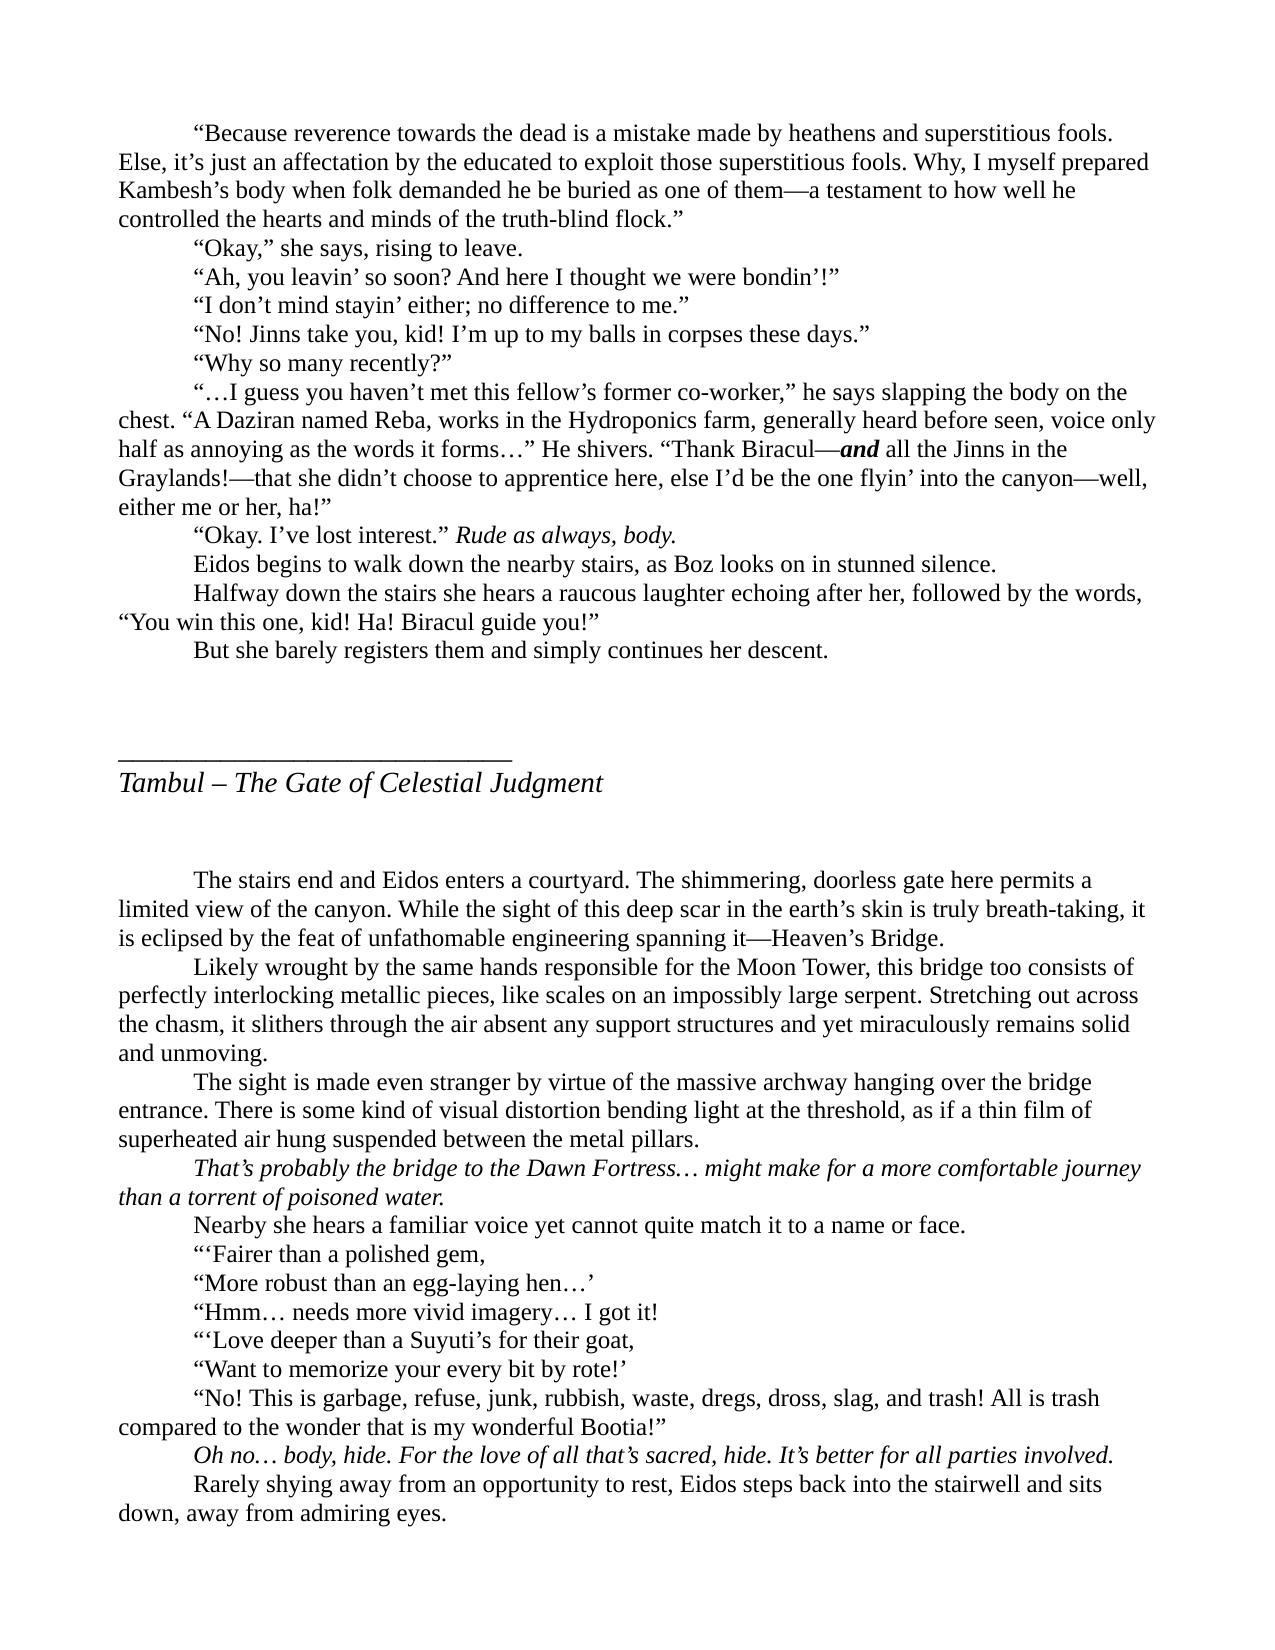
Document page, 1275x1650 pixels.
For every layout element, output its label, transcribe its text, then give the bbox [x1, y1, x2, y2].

text “Want to memorize your every bit by rote!’ [118, 1354, 1157, 1383]
text “More robust than an egg-laying hen…’ [118, 1268, 1157, 1297]
text The stairs end and Eidos enters a courtyard. The shimmering, doorless gate here permits a limited view of the canyon. While the sight of this deep scar in the earth’s skin is truly breath-taking, it is eclipsed by the feat of unfathomable engineering spanning it—Heaven’s Bridge. [118, 866, 1157, 952]
text “Okay,” she says, rising to leave. [118, 233, 1157, 262]
text Rarely shying away from an opportunity to rest, Eidos steps back into the stairwell and sits down, away from admiring eyes. [118, 1469, 1157, 1527]
text The sight is made even stranger by virtue of the massive archway hanging over the bridge entrance. There is some kind of visual distortion bending light at the threshold, as if a thin film of superheated air hung suspended between the metal pillars. [118, 1067, 1157, 1153]
text “Hmm… needs more vivid imagery… I got it! [118, 1297, 1157, 1326]
text Tambul – The Gate of Celestial Judgment [118, 765, 1157, 798]
text “No! This is garbage, refuse, junk, rubbish, waste, dregs, dross, slag, and trash! All is trash compared to the wonder that is my wonderful Bootia!” [118, 1383, 1157, 1441]
text ___________________________ [118, 731, 1157, 765]
text “…I guess you haven’t met this fellow’s former co-worker,” he says slapping the body on the chest. “A Daziran named Reba, works in the Hydroponics farm, generally heard before seen, voice only half as annoying as the words it forms…” He shivers. “Thank Biracul—and all the Jinns in the Graylands!—that she didn’t choose to apprentice here, else I’d be the one flyin’ into the canyon—well, either me or her, ha!” [118, 377, 1157, 521]
text Likely wrought by the same hands responsible for the Moon Tower, this bridge too consists of perfectly interlocking metallic pieces, like scales on an impossibly large serpent. Stretching out across the chasm, it slithers through the air absent any support structures and yet miraculously remains solid and unmoving. [118, 952, 1157, 1067]
text Halfway down the stairs she hears a raucous laughter echoing after her, followed by the words, “You win this one, kid! Ha! Biracul guide you!” [118, 578, 1157, 636]
text “Ah, you leavin’ so soon? And here I thought we were bondin’!” [118, 262, 1157, 291]
text That’s probably the bridge to the Dawn Fortress… might make for a more comfortable journey than a torrent of poisoned water. [118, 1153, 1157, 1211]
text Nearby she hears a familiar voice yet cannot quite match it to a name or face. [118, 1211, 1157, 1239]
text Oh no… body, hide. For the love of all that’s sacred, hide. It’s better for all parties involved. [118, 1441, 1157, 1469]
text “I don’t mind stayin’ either; no difference to me.” [118, 291, 1157, 319]
text But she barely registers them and simply continues her descent. [118, 636, 1157, 664]
text “Because reverence towards the dead is a mistake made by heathens and superstitious fools. Else, it’s just an affectation by the educated to exploit those superstitious fools. Why, I myself prepared Kambesh’s body when folk demanded he be buried as one of them—a testament to how well he controlled the hearts and minds of the truth-blind flock.” [118, 118, 1157, 233]
text “No! Jinns take you, kid! I’m up to my balls in corpses these days.” [118, 319, 1157, 348]
text “‘Love deeper than a Suyuti’s for their goat, [118, 1326, 1157, 1354]
text “Okay. I’ve lost interest.” Rude as always, body. [118, 521, 1157, 549]
text “Why so many recently?” [118, 348, 1157, 377]
text “‘Fairer than a polished gem, [118, 1239, 1157, 1268]
text Eidos begins to walk down the nearby stairs, as Boz looks on in stunned silence. [118, 549, 1157, 578]
